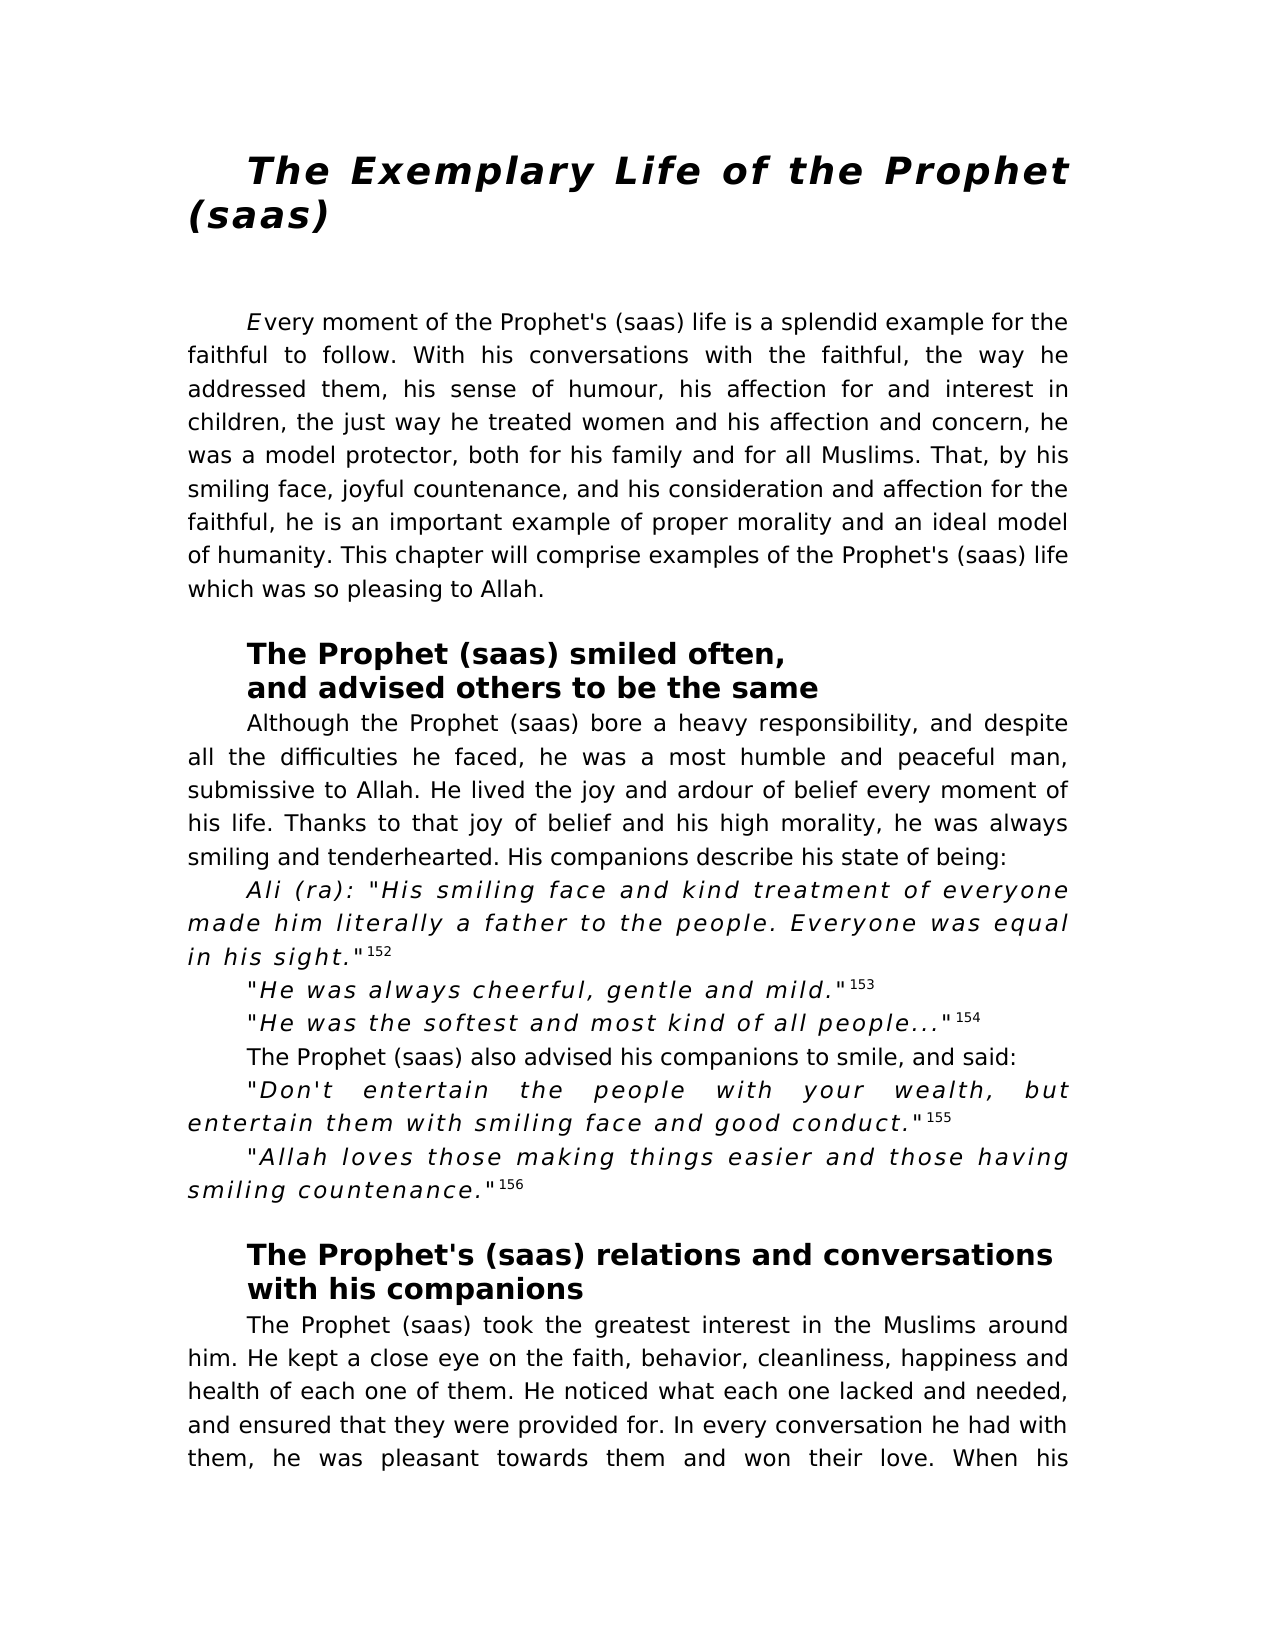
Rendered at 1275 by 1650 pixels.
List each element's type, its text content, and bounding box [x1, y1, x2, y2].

text with his companions [187, 1272, 1070, 1306]
text "Don't entertain the people with your wealth, but entertain them with smiling face and good conduct."155 [187, 1072, 1070, 1138]
text Every moment of the Prophet's (saas) life is a splendid example for the faithful to follow. With his conversations with the faithful, the way he addressed them, his sense of humour, his affection for and interest in children, the just way he treated women and his affection and concern, he was a model protector, both for his family and for all Muslims. That, by his smiling face, joyful countenance, and his consideration and affection for the faithful, he is an important example of proper morality and an ideal model of humanity. This chapter will comprise examples of the Prophet's (saas) life which was so pleasing to Allah. [187, 304, 1070, 604]
text The Prophet's (saas) relations and conversations [187, 1238, 1070, 1272]
text and advised others to be the same [187, 671, 1070, 705]
text "He was always cheerful, gentle and mild."153 [187, 972, 1070, 1005]
text The Exemplary Life of the Prophet (saas) [187, 150, 1070, 237]
text The Prophet (saas) also advised his companions to smile, and said: [187, 1038, 1070, 1072]
text Although the Prophet (saas) bore a heavy responsibility, and despite all the difficulties he faced, he was a most humble and peaceful man, submissive to Allah. He lived the joy and ardour of belief every moment of his life. Thanks to that joy of belief and his high morality, he was always smiling and tenderhearted. His companions describe his state of being: [187, 705, 1070, 872]
text The Prophet (saas) took the greatest interest in the Muslims around him. He kept a close eye on the faith, behavior, cleanliness, happiness and health of each one of them. He noticed what each one lacked and needed, and ensured that they were provided for. In every conversation he had with them, he was pleasant towards them and won their love. When his [187, 1306, 1070, 1473]
text "He was the softest and most kind of all people..."154 [187, 1005, 1070, 1038]
text Ali (ra): "His smiling face and kind treatment of everyone made him literally a father to the people. Everyone was equal in his sight."152 [187, 872, 1070, 972]
text The Prophet (saas) smiled often, [187, 637, 1070, 671]
text "Allah loves those making things easier and those having smiling countenance."156 [187, 1138, 1070, 1205]
